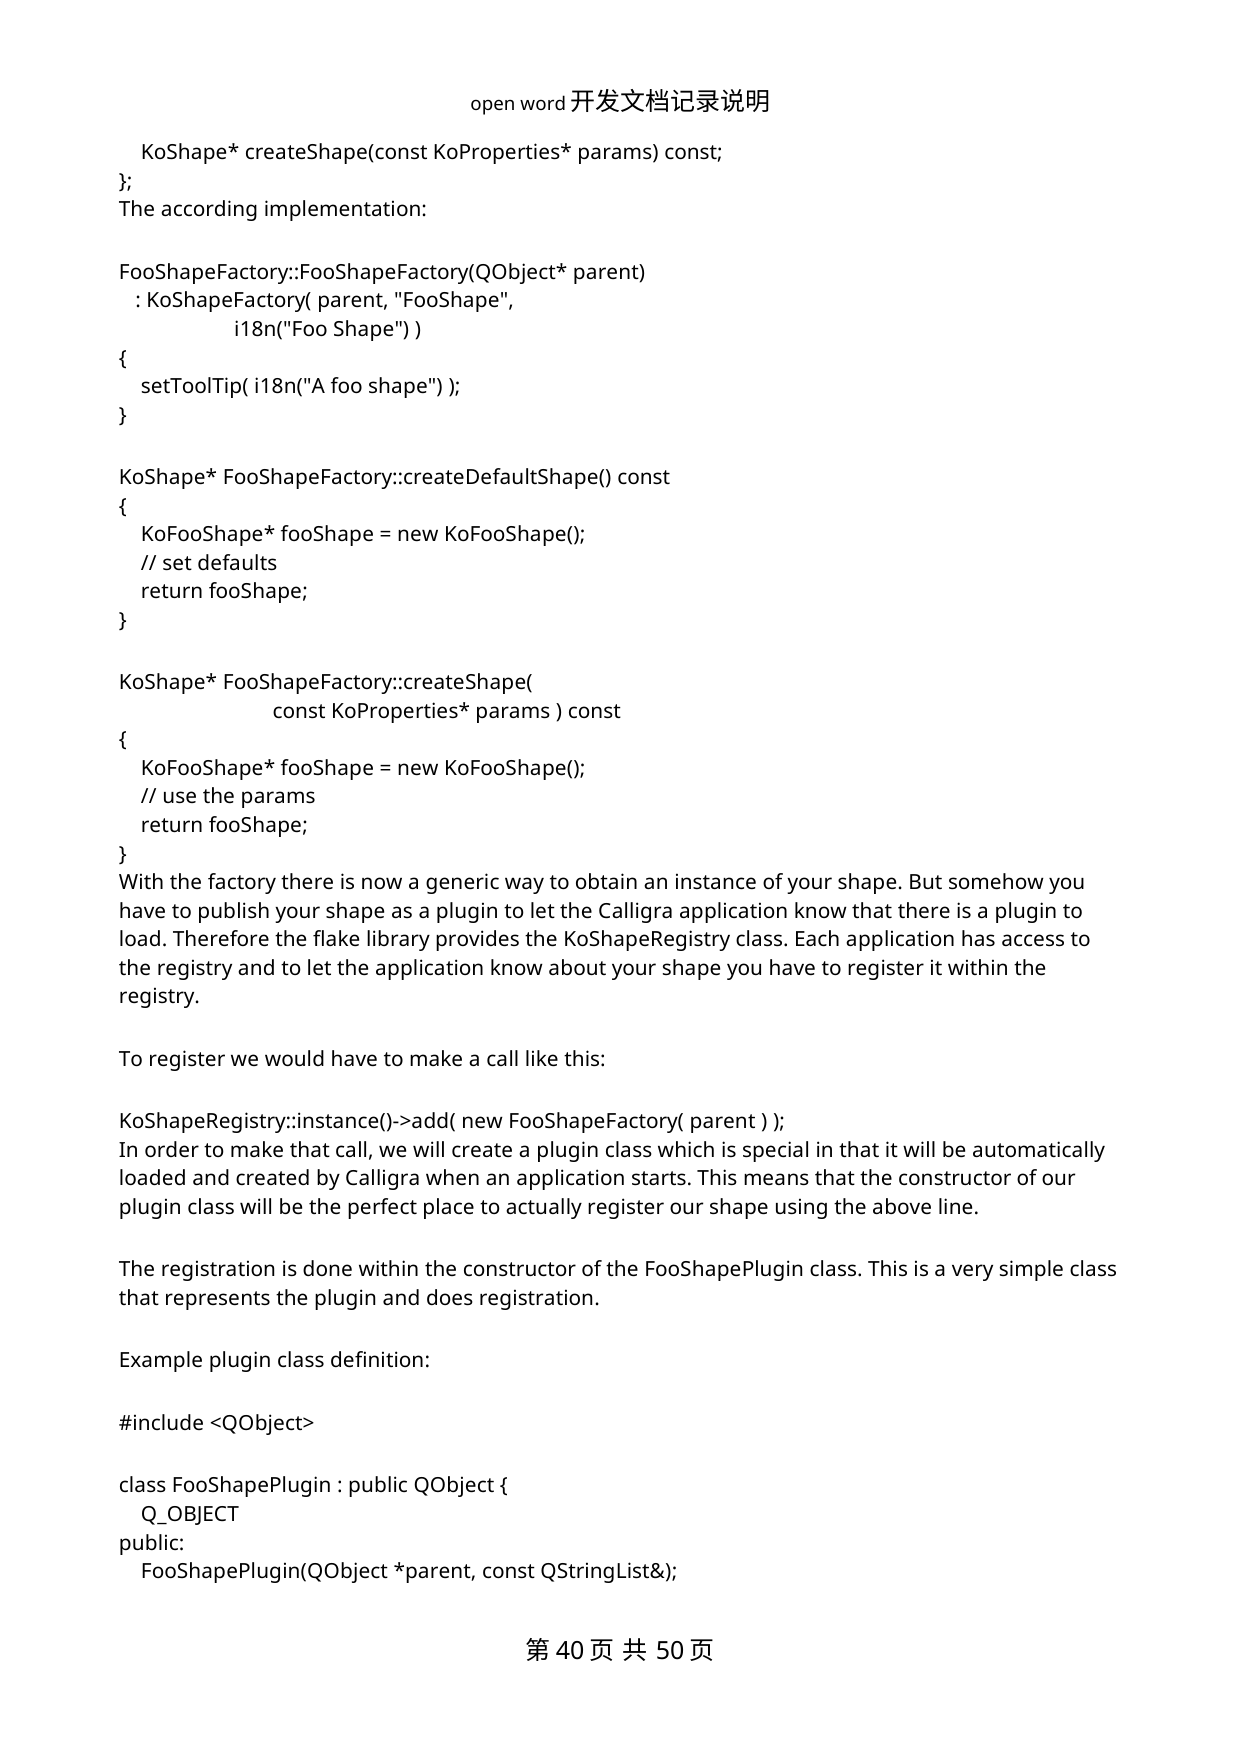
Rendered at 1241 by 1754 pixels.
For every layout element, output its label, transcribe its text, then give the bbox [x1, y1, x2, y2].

text To register we would have to make a call like this: [119, 1044, 1121, 1072]
text }; [119, 166, 1121, 194]
text } [119, 605, 1121, 633]
text In order to make that call, we will create a plugin class which is special in that it will be automatically loaded and created by Calligra when an application starts. This means that the constructor of our plugin class will be the perfect place to actually register our shape using the above line. [119, 1135, 1121, 1220]
text : KoShapeFactory( parent, "FooShape", [119, 285, 1121, 314]
text KoShape* FooShapeFactory::createShape( [119, 667, 1121, 696]
text The according implementation: [119, 194, 1121, 223]
text const KoProperties* params ) const [119, 696, 1121, 724]
text public: [119, 1527, 1121, 1556]
text { [119, 724, 1121, 753]
text } [119, 399, 1121, 428]
text The registration is done within the constructor of the FooShapePlugin class. This is a very simple class that represents the plugin and does registration. [119, 1254, 1121, 1311]
text i18n("Foo Shape") ) [119, 314, 1121, 342]
text KoFooShape* fooShape = new KoFooShape(); [119, 753, 1121, 781]
text FooShapePlugin(QObject *parent, const QStringList&); [119, 1556, 1121, 1584]
text // set defaults [119, 548, 1121, 576]
text KoShape* FooShapeFactory::createDefaultShape() const [119, 462, 1121, 491]
text { [119, 342, 1121, 371]
text #include <QObject> [119, 1408, 1121, 1436]
text Example plugin class definition: [119, 1345, 1121, 1374]
text return fooShape; [119, 576, 1121, 605]
text { [119, 491, 1121, 519]
text setToolTip( i18n("A foo shape") ); [119, 371, 1121, 399]
text class FooShapePlugin : public QObject { [119, 1470, 1121, 1499]
text KoShapeRegistry::instance()->add( new FooShapeFactory( parent ) ); [119, 1106, 1121, 1135]
text Q_OBJECT [119, 1499, 1121, 1527]
text return fooShape; [119, 810, 1121, 838]
text With the factory there is now a generic way to obtain an instance of your shape. But somehow you have to publish your shape as a plugin to let the Calligra application know that there is a plugin to load. Therefore the flake library provides the KoShapeRegistry class. Each application has access to the registry and to let the application know about your shape you have to register it within the registry. [119, 867, 1121, 1010]
text // use the params [119, 781, 1121, 810]
text KoShape* createShape(const KoProperties* params) const; [119, 137, 1121, 166]
text } [119, 838, 1121, 867]
text KoFooShape* fooShape = new KoFooShape(); [119, 519, 1121, 548]
text FooShapeFactory::FooShapeFactory(QObject* parent) [119, 257, 1121, 285]
